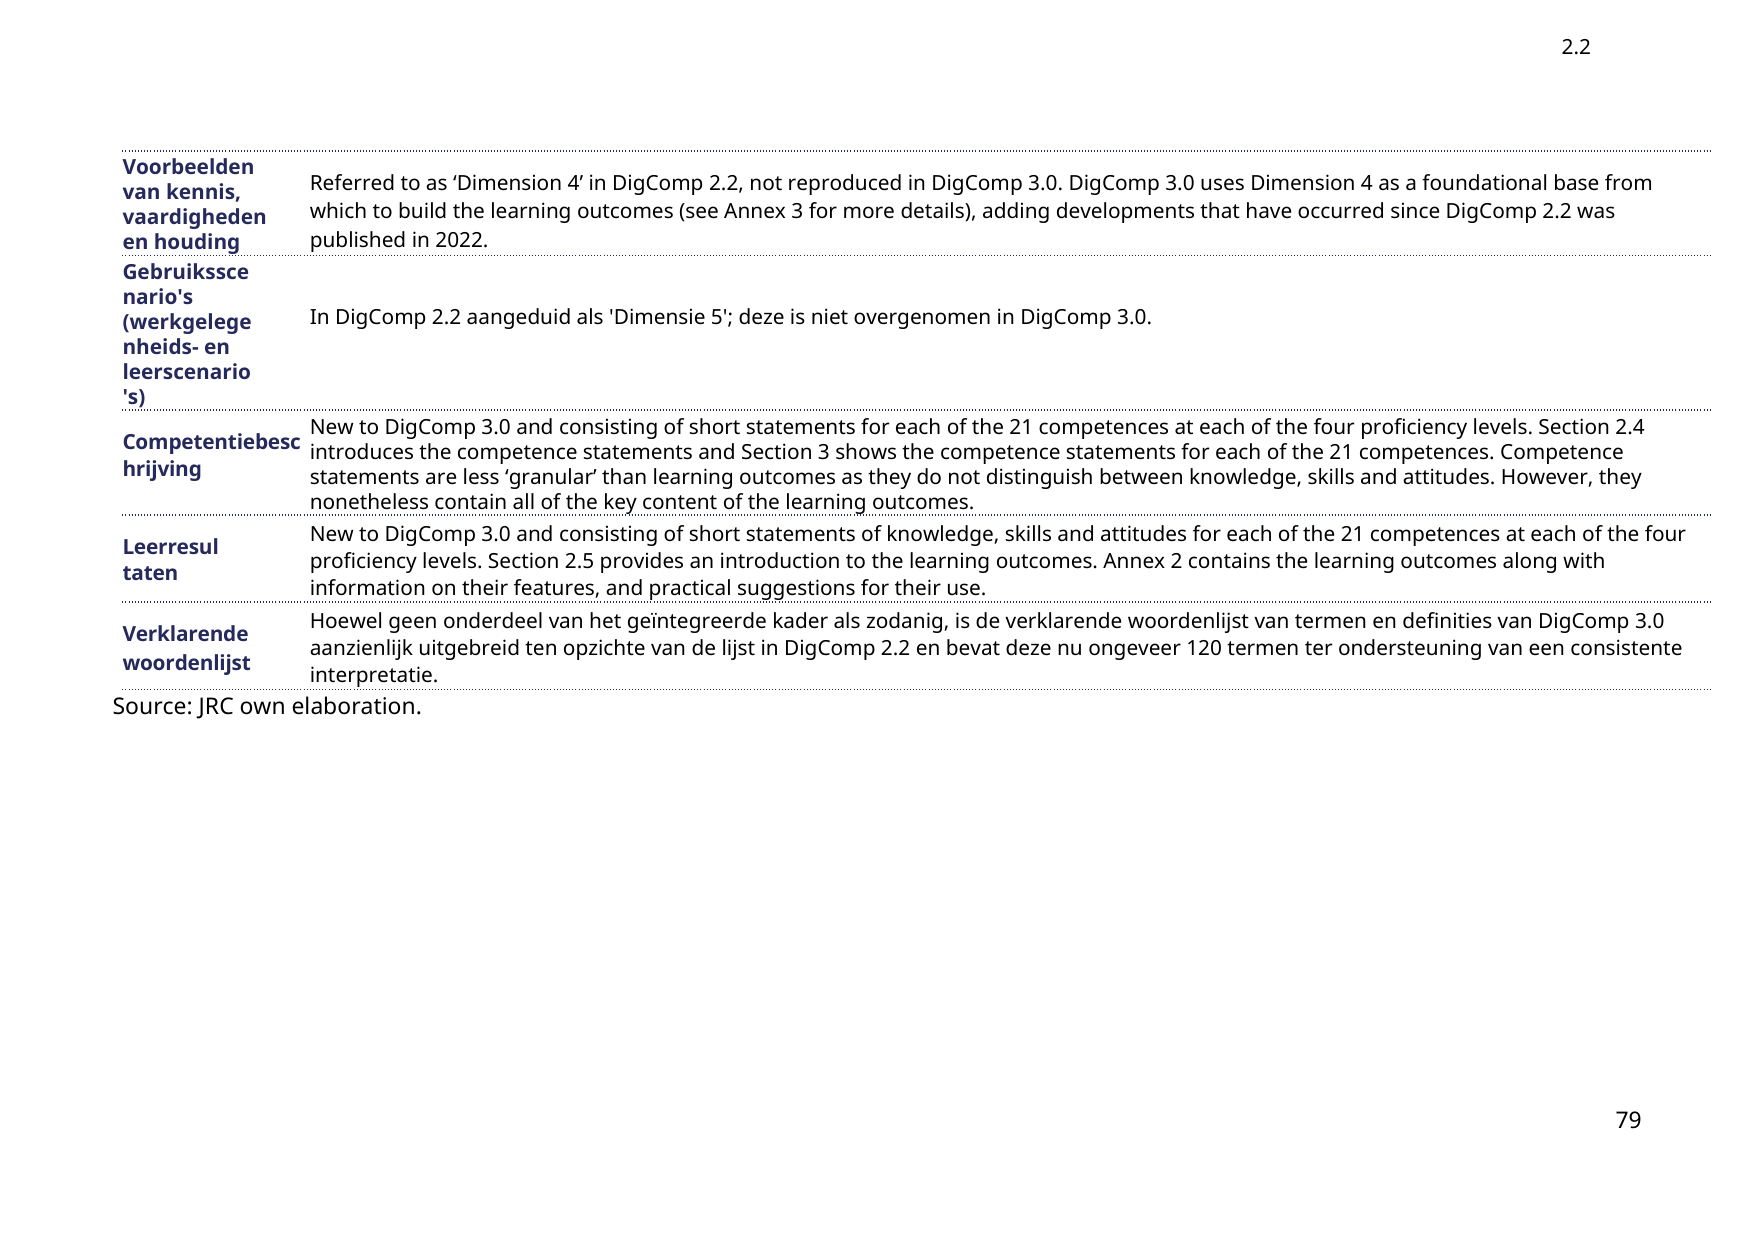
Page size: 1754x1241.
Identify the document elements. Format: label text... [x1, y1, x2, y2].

table_cell New to DigComp 3.0 and consisting of short statements for each of the 21 competences at each of the four proficiency levels. Section 2.4 introduces the competence statements and Section 3 shows the competence statements for each of the 21 competences. Competence statements are less ‘granular’ than learning outcomes as they do not distinguish between knowledge, skills and attitudes. However, they nonetheless contain all of the key content of the learning outcomes. [301, 409, 1711, 514]
table_cell Referred to as ‘Dimension 4’ in DigComp 2.2, not reproduced in DigComp 3.0. DigComp 3.0 uses Dimension 4 as a foundational base from which to build the learning outcomes (see Annex 3 for more details), adding developments that have occurred since DigComp 2.2 was published in 2022. [301, 150, 1711, 255]
table_cell New to DigComp 3.0 and consisting of short statements of knowledge, skills and attitudes for each of the 21 competences at each of the four proficiency levels. Section 2.5 provides an introduction to the learning outcomes. Annex 2 contains the learning outcomes along with information on their features, and practical suggestions for their use. [301, 514, 1711, 601]
table_cell Hoewel geen onderdeel van het geïntegreerde kader als zodanig, is de verklarende woordenlijst van termen en definities van DigComp 3.0 aanzienlijk uitgebreid ten opzichte van de lijst in DigComp 2.2 en bevat deze nu ongeveer 120 termen ter ondersteuning van een consistente interpretatie. [301, 601, 1711, 688]
table_cell Competentiebeschrijving [122, 409, 301, 514]
table_cell Gebruiksscenario's (werkgelegenheids- en leerscenario's) [122, 255, 301, 409]
table_cell In DigComp 2.2 aangeduid als 'Dimensie 5'; deze is niet overgenomen in DigComp 3.0. [301, 255, 1711, 409]
table_cell Verklarende woordenlijst [122, 601, 301, 688]
table_cell Voorbeelden van kennis, vaardigheden en houding [122, 150, 301, 255]
text Source: JRC own elaboration. [112, 690, 1641, 721]
table_cell Leerresultaten [122, 514, 301, 601]
